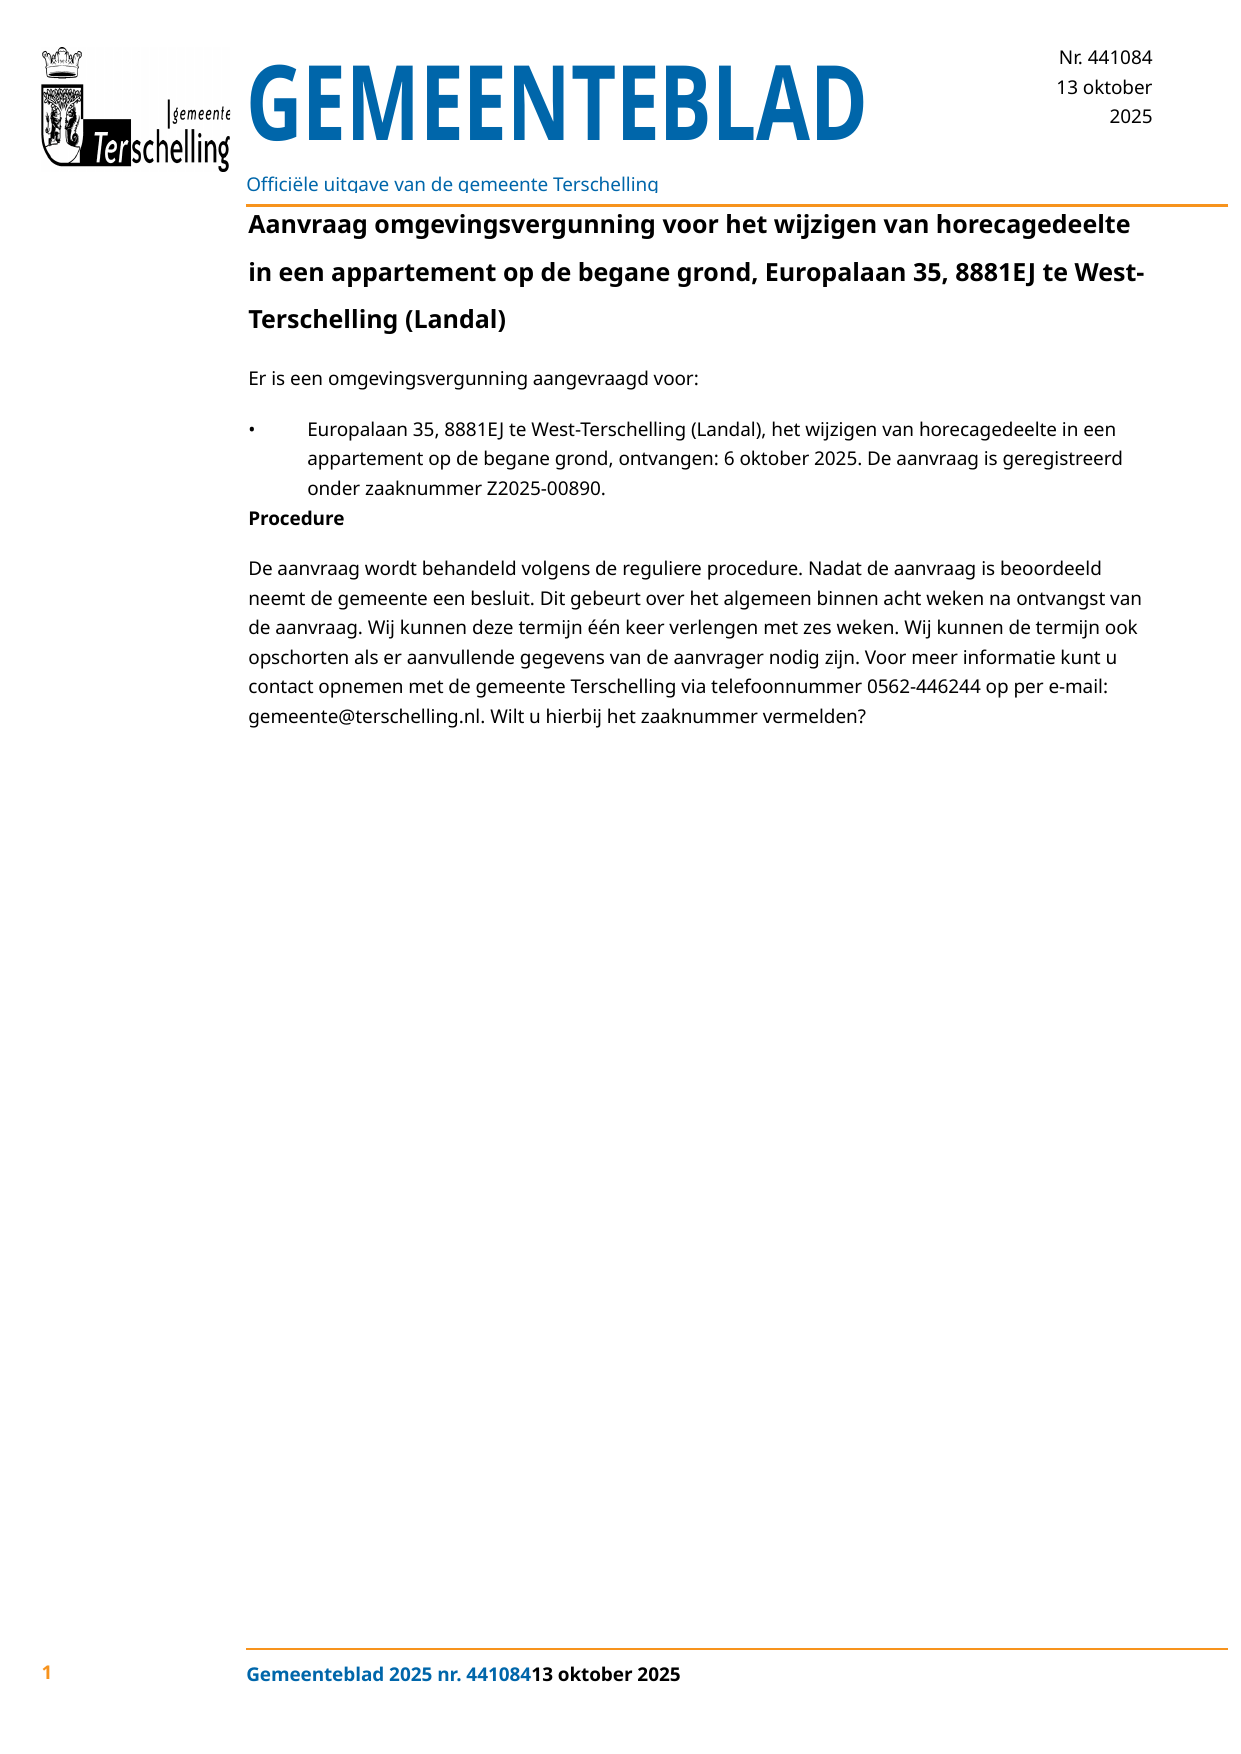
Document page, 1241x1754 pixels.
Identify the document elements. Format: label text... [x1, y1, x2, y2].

text Procedure [248, 505, 1152, 530]
text De aanvraag wordt behandeld volgens de reguliere procedure. Nadat de aanvraag is beoordeeld neemt de gemeente een besluit. Dit gebeurt over het algemeen binnen acht weken na ontvangst van de aanvraag. Wij kunnen deze termijn één keer verlengen met zes weken. Wij kunnen de termijn ook opschorten als er aanvullende gegevens van de aanvrager nodig zijn. Voor meer informatie kunt u contact opnemen met de gemeente Terschelling via telefoonnummer 0562-446244 op per e-mail: gemeente@terschelling.nl. Wilt u hierbij het zaaknummer vermelden? [248, 555, 1152, 729]
list Europalaan 35, 8881EJ te West-Terschelling (Landal), het wijzigen van horecagedeelte in een appartement op de begane grond, ontvangen: 6 oktober 2025. De aanvraag is geregistreerd onder zaaknummer Z2025-00890. [248, 416, 1152, 501]
text Aanvraag omgevingsvergunning voor het wijzigen van horecagedeelte in een appartement op de begane grond, Europalaan 35, 8881EJ te West-Terschelling (Landal) [248, 207, 1152, 336]
text Er is een omgevingsvergunning aangevraagd voor: [248, 366, 1152, 391]
picture [41, 47, 231, 172]
